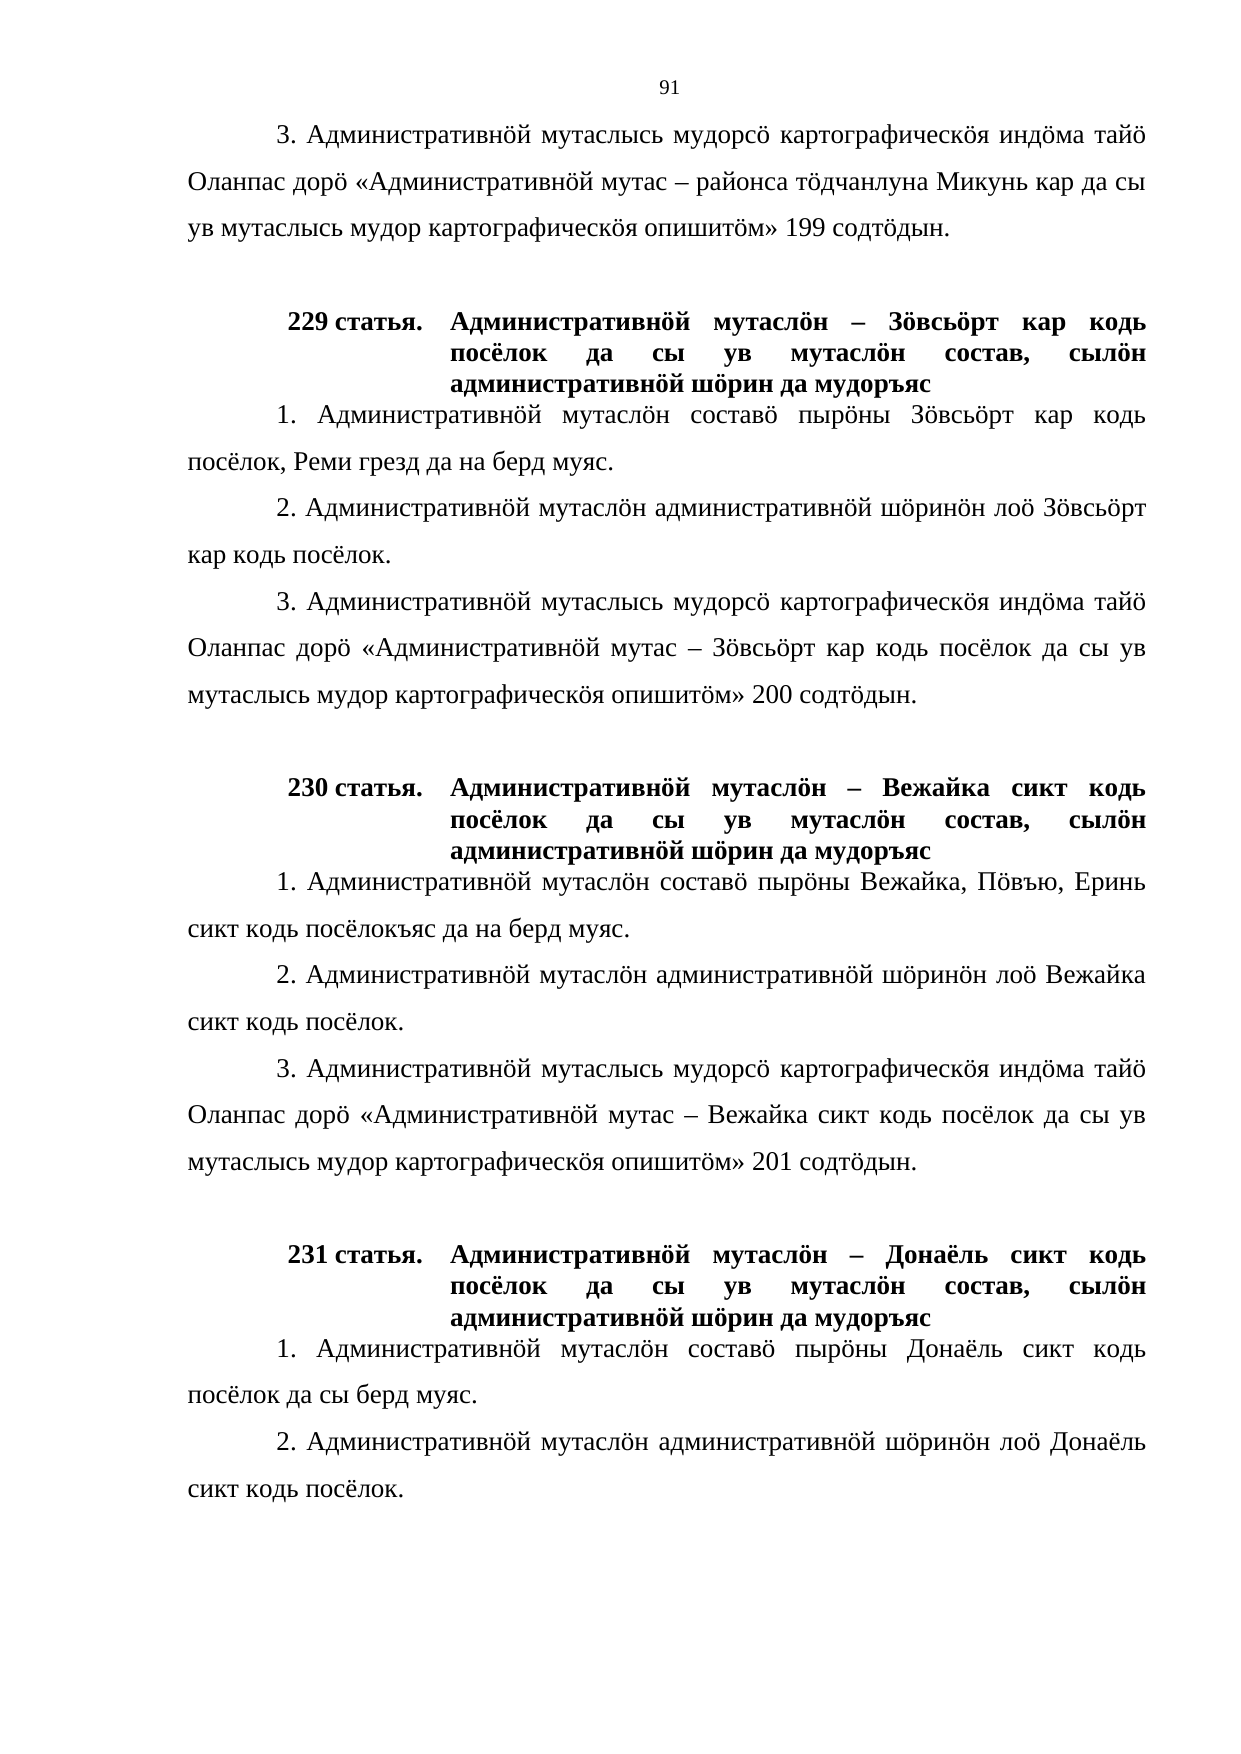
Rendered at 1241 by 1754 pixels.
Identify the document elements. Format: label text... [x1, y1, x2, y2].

table_header Административнöй мутаслöн – Зöвсьöрт кар кодь посёлок да сы ув мутаслöн состав, сылöн административнöй шöрин да мудоръяс [439, 305, 1163, 398]
table_header 231 статья. [176, 1238, 438, 1332]
table_header Административнöй мутаслöн – Донаёль сикт кодь посёлок да сы ув мутаслöн состав, сылöн административнöй шöрин да мудоръяс [439, 1238, 1163, 1332]
text 3. Административнöй мутаслысь мудорсö картографическöя индöма тайö Оланпас дорö «Административнöй мутас – Зöвсьöрт кар кодь посёлок да сы ув мутаслысь мудор картографическöя опишитöм» 200 содтöдын. [187, 585, 1147, 709]
text 3. Административнöй мутаслысь мудорсö картографическöя индöма тайö Оланпас дорö «Административнöй мутас – Вежайка сикт кодь посёлок да сы ув мутаслысь мудор картографическöя опишитöм» 201 содтöдын. [187, 1052, 1147, 1176]
text 2. Административнöй мутаслöн административнöй шöринöн лоö Зöвсьöрт кар кодь посёлок. [187, 492, 1147, 569]
text 1. Административнöй мутаслöн составö пырöны Зöвсьöрт кар кодь посёлок, Реми грезд да на берд муяс. [187, 398, 1147, 476]
text 1. Административнöй мутаслöн составö пырöны Донаёль сикт кодь посёлок да сы берд муяс. [187, 1332, 1147, 1409]
text 3. Административнöй мутаслысь мудорсö картографическöя индöма тайö Оланпас дорö «Административнöй мутас – районса тöдчанлуна Микунь кар да сы ув мутаслысь мудор картографическöя опишитöм» 199 содтöдын. [187, 118, 1147, 243]
text 1. Административнöй мутаслöн составö пырöны Вежайка, Пöвъю, Еринь сикт кодь посёлокъяс да на берд муяс. [187, 865, 1147, 943]
table_header 230 статья. [176, 772, 438, 865]
table_header 229 статья. [176, 305, 438, 398]
text 2. Административнöй мутаслöн административнöй шöринöн лоö Вежайка сикт кодь посёлок. [187, 958, 1147, 1036]
text 2. Административнöй мутаслöн административнöй шöринöн лоö Донаёль сикт кодь посёлок. [187, 1425, 1147, 1503]
table_header Административнöй мутаслöн – Вежайка сикт кодь посёлок да сы ув мутаслöн состав, сылöн административнöй шöрин да мудоръяс [439, 772, 1163, 865]
